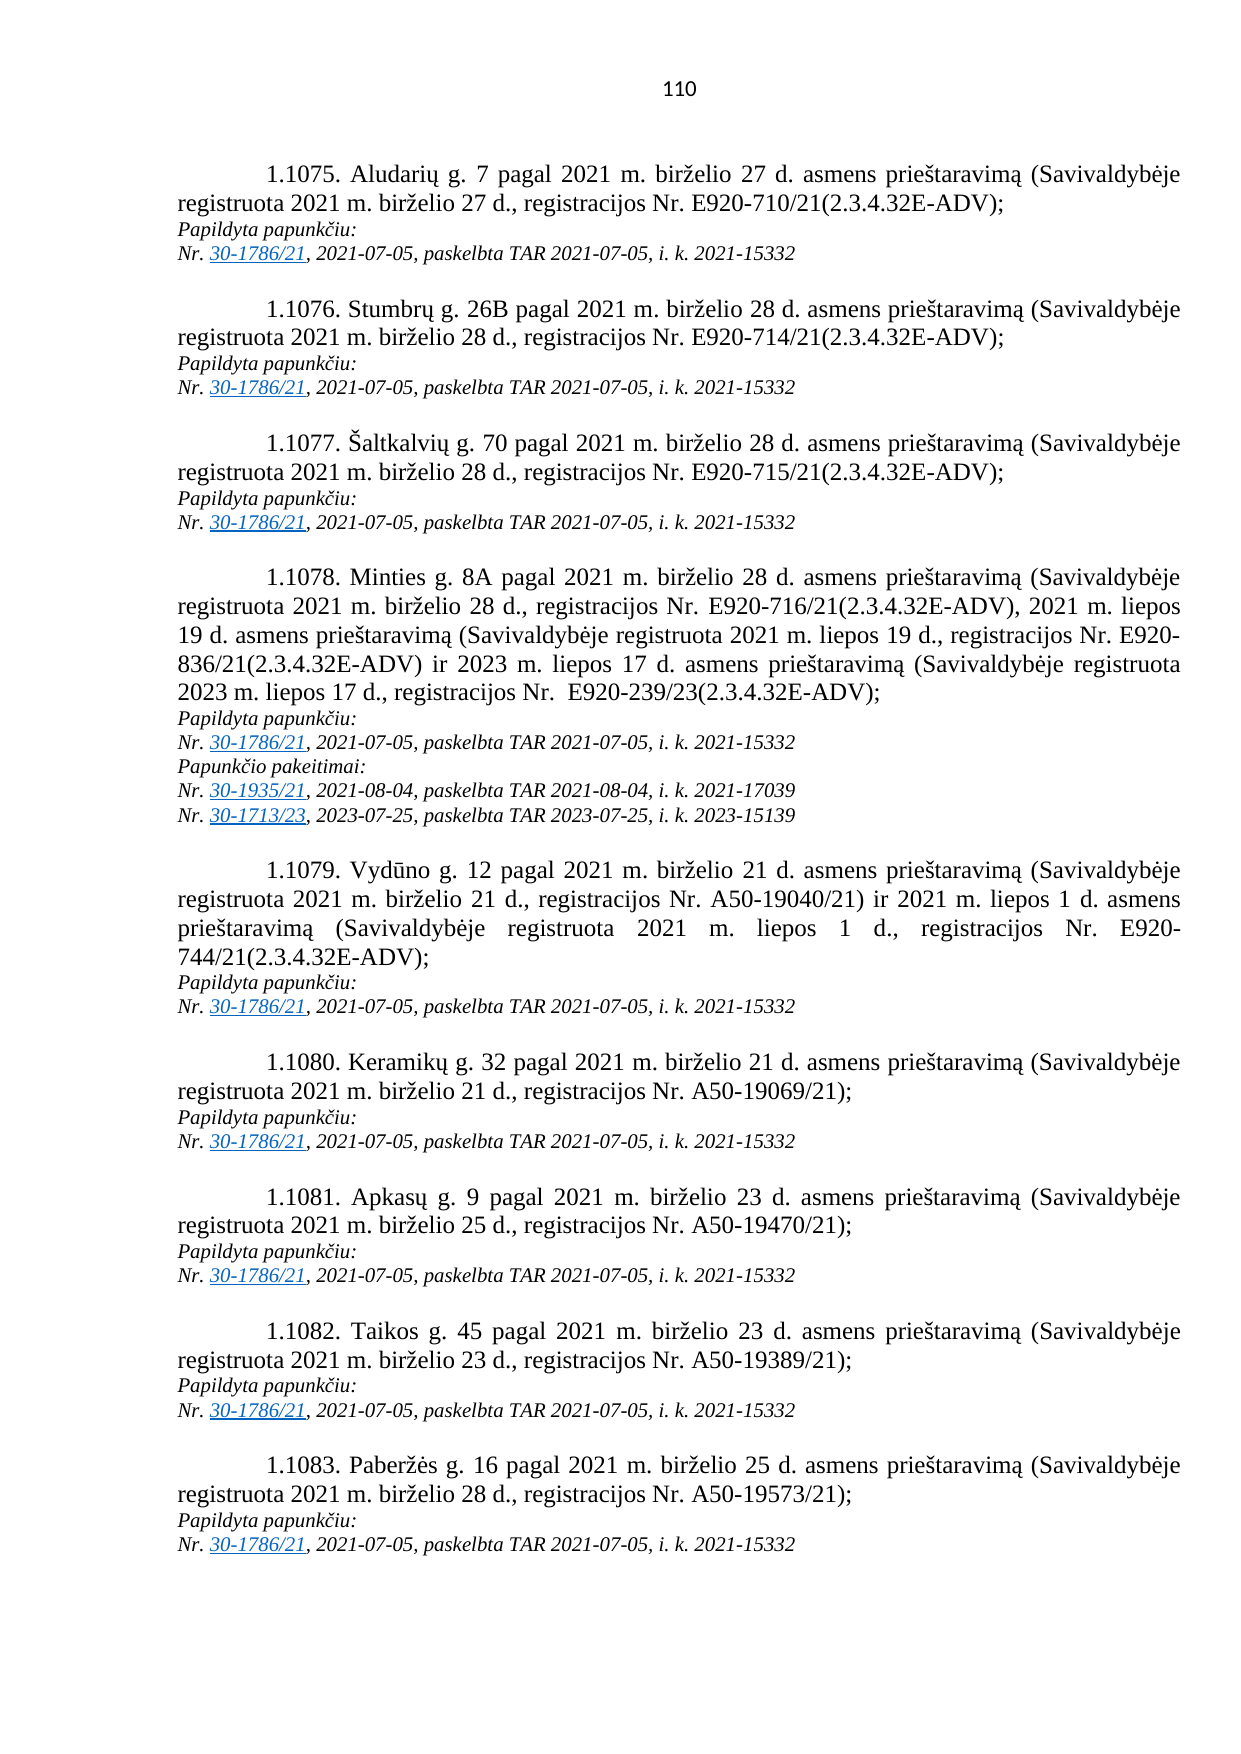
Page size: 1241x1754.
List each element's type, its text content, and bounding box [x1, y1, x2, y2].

text 1.1083. Paberžės g. 16 pagal 2021 m. birželio 25 d. asmens prieštaravimą (Savivaldybėje registruota 2021 m. birželio 28 d., registracijos Nr. A50-19573/21); [177, 1450, 1181, 1508]
text Papildyta papunkčiu: [177, 351, 1181, 375]
text 1.1080. Keramikų g. 32 pagal 2021 m. birželio 21 d. asmens prieštaravimą (Savivaldybėje registruota 2021 m. birželio 21 d., registracijos Nr. A50-19069/21); [177, 1047, 1181, 1105]
text Nr. 30-1786/21, 2021-07-05, paskelbta TAR 2021-07-05, i. k. 2021-15332 [177, 375, 1181, 399]
text Papunkčio pakeitimai: [177, 754, 1181, 778]
text Nr. 30-1935/21, 2021-08-04, paskelbta TAR 2021-08-04, i. k. 2021-17039 [177, 778, 1181, 802]
text 1.1075. Aludarių g. 7 pagal 2021 m. birželio 27 d. asmens prieštaravimą (Savivaldybėje registruota 2021 m. birželio 27 d., registracijos Nr. E920-710/21(2.3.4.32E-ADV); [177, 159, 1181, 217]
text Papildyta papunkčiu: [177, 970, 1181, 994]
text Papildyta papunkčiu: [177, 1508, 1181, 1532]
text Papildyta papunkčiu: [177, 1239, 1181, 1263]
text Nr. 30-1786/21, 2021-07-05, paskelbta TAR 2021-07-05, i. k. 2021-15332 [177, 510, 1181, 534]
text 1.1082. Taikos g. 45 pagal 2021 m. birželio 23 d. asmens prieštaravimą (Savivaldybėje registruota 2021 m. birželio 23 d., registracijos Nr. A50-19389/21); [177, 1316, 1181, 1373]
text Papildyta papunkčiu: [177, 217, 1181, 241]
text Nr. 30-1786/21, 2021-07-05, paskelbta TAR 2021-07-05, i. k. 2021-15332 [177, 241, 1181, 265]
text 1.1079. Vydūno g. 12 pagal 2021 m. birželio 21 d. asmens prieštaravimą (Savivaldybėje registruota 2021 m. birželio 21 d., registracijos Nr. A50-19040/21) ir 2021 m. liepos 1 d. asmens prieštaravimą (Savivaldybėje registruota 2021 m. liepos 1 d., registracijos Nr. E920-744/21(2.3.4.32E-ADV); [177, 855, 1181, 970]
text Papildyta papunkčiu: [177, 1373, 1181, 1397]
text 1.1077. Šaltkalvių g. 70 pagal 2021 m. birželio 28 d. asmens prieštaravimą (Savivaldybėje registruota 2021 m. birželio 28 d., registracijos Nr. E920-715/21(2.3.4.32E-ADV); [177, 428, 1181, 486]
text 1.1078. Minties g. 8A pagal 2021 m. birželio 28 d. asmens prieštaravimą (Savivaldybėje registruota 2021 m. birželio 28 d., registracijos Nr. E920-716/21(2.3.4.32E-ADV), 2021 m. liepos 19 d. asmens prieštaravimą (Savivaldybėje registruota 2021 m. liepos 19 d., registracijos Nr. E920-836/21(2.3.4.32E-ADV) ir 2023 m. liepos 17 d. asmens prieštaravimą (Savivaldybėje registruota 2023 m. liepos 17 d., registracijos Nr. E920-239/23(2.3.4.32E-ADV); [177, 562, 1181, 706]
text Nr. 30-1786/21, 2021-07-05, paskelbta TAR 2021-07-05, i. k. 2021-15332 [177, 1397, 1181, 1422]
text Nr. 30-1786/21, 2021-07-05, paskelbta TAR 2021-07-05, i. k. 2021-15332 [177, 1263, 1181, 1287]
text Nr. 30-1713/23, 2023-07-25, paskelbta TAR 2023-07-25, i. k. 2023-15139 [177, 802, 1181, 827]
text Papildyta papunkčiu: [177, 486, 1181, 510]
text Papildyta papunkčiu: [177, 1105, 1181, 1129]
text 1.1081. Apkasų g. 9 pagal 2021 m. birželio 23 d. asmens prieštaravimą (Savivaldybėje registruota 2021 m. birželio 25 d., registracijos Nr. A50-19470/21); [177, 1182, 1181, 1239]
text Nr. 30-1786/21, 2021-07-05, paskelbta TAR 2021-07-05, i. k. 2021-15332 [177, 730, 1181, 754]
text Papildyta papunkčiu: [177, 706, 1181, 730]
text 1.1076. Stumbrų g. 26B pagal 2021 m. birželio 28 d. asmens prieštaravimą (Savivaldybėje registruota 2021 m. birželio 28 d., registracijos Nr. E920-714/21(2.3.4.32E-ADV); [177, 294, 1181, 351]
text Nr. 30-1786/21, 2021-07-05, paskelbta TAR 2021-07-05, i. k. 2021-15332 [177, 1532, 1181, 1556]
text Nr. 30-1786/21, 2021-07-05, paskelbta TAR 2021-07-05, i. k. 2021-15332 [177, 1129, 1181, 1153]
text Nr. 30-1786/21, 2021-07-05, paskelbta TAR 2021-07-05, i. k. 2021-15332 [177, 994, 1181, 1018]
